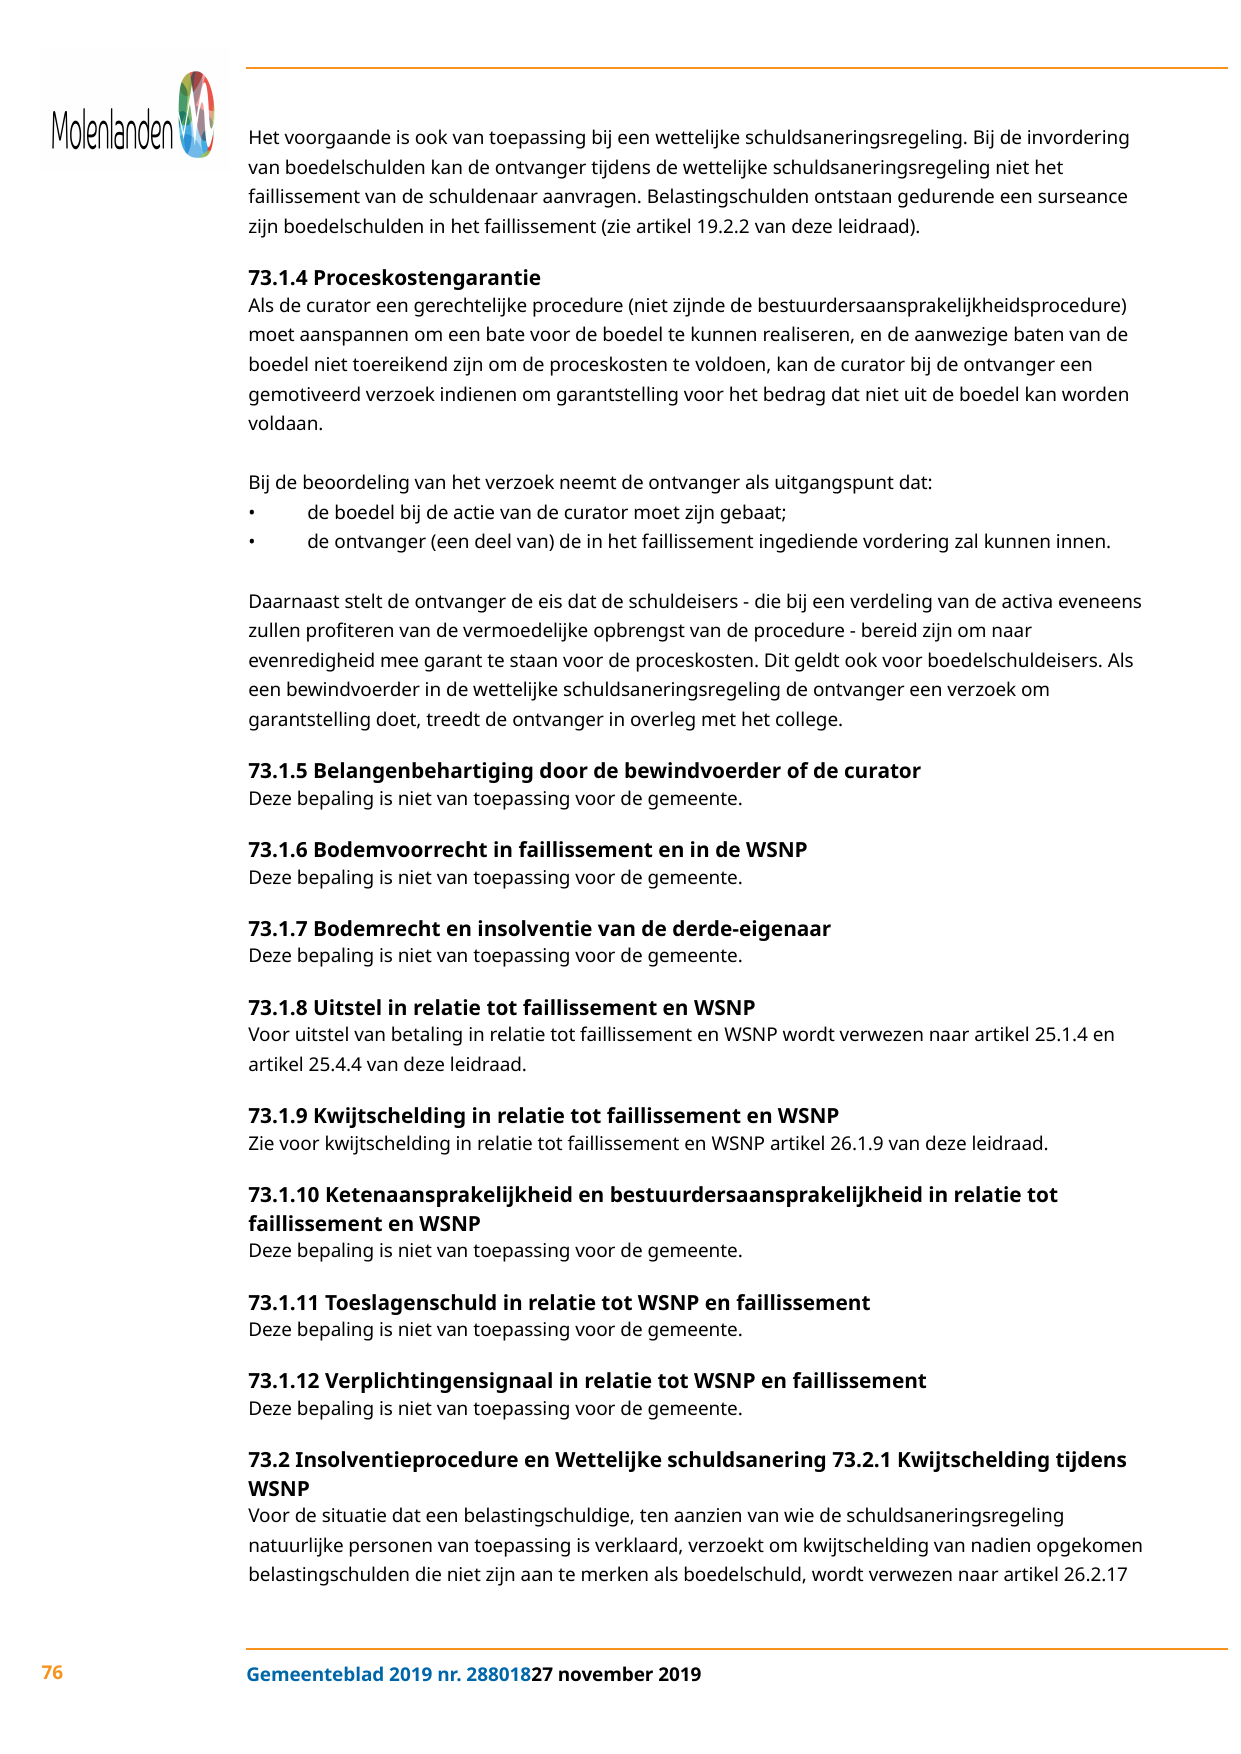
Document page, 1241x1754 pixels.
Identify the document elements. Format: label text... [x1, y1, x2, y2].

text 73.1.11 Toeslagenschuld in relatie tot WSNP en faillissement [248, 1288, 1152, 1316]
text 73.1.10 Ketenaansprakelijkheid en bestuurdersaansprakelijkheid in relatie tot faillissement en WSNP [248, 1180, 1152, 1237]
text Voor uitstel van betaling in relatie tot faillissement en WSNP wordt verwezen naar artikel 25.1.4 en artikel 25.4.4 van deze leidraad. [248, 1022, 1152, 1077]
text Deze bepaling is niet van toepassing voor de gemeente. [248, 785, 1152, 811]
list de boedel bij de actie van de curator moet zijn gebaat; [248, 499, 1152, 525]
picture [41, 47, 231, 172]
text Deze bepaling is niet van toepassing voor de gemeente. [248, 943, 1152, 968]
text 73.1.9 Kwijtschelding in relatie tot faillissement en WSNP [248, 1102, 1152, 1130]
text Deze bepaling is niet van toepassing voor de gemeente. [248, 1316, 1152, 1342]
list de ontvanger (een deel van) de in het faillissement ingediende vordering zal kunnen innen. [248, 529, 1152, 554]
text Bij de beoordeling van het verzoek neemt de ontvanger als uitgangspunt dat: [248, 469, 1152, 495]
text 73.1.6 Bodemvoorrecht in faillissement en in de WSNP [248, 835, 1152, 864]
text 73.1.7 Bodemrecht en insolventie van de derde-eigenaar [248, 914, 1152, 943]
text Deze bepaling is niet van toepassing voor de gemeente. [248, 1237, 1152, 1263]
text Voor de situatie dat een belastingschuldige, ten aanzien van wie de schuldsaneringsregeling natuurlijke personen van toepassing is verklaard, verzoekt om kwijtschelding van nadien opgekomen belastingschulden die niet zijn aan te merken als boedelschuld, wordt verwezen naar artikel 26.2.17 [248, 1502, 1152, 1587]
text 73.1.5 Belangenbehartiging door de bewindvoerder of de curator [248, 757, 1152, 785]
text 73.2 Insolventieprocedure en Wettelijke schuldsanering 73.2.1 Kwijtschelding tijdens WSNP [248, 1445, 1152, 1502]
text Deze bepaling is niet van toepassing voor de gemeente. [248, 1395, 1152, 1421]
text Het voorgaande is ook van toepassing bij een wettelijke schuldsaneringsregeling. Bij de invordering van boedelschulden kan de ontvanger tijdens de wettelijke schuldsaneringsregeling niet het faillissement van de schuldenaar aanvragen. Belastingschulden ontstaan gedurende een surseance zijn boedelschulden in het faillissement (zie artikel 19.2.2 van deze leidraad). [248, 124, 1152, 239]
text Daarnaast stelt de ontvanger de eis dat de schuldeisers - die bij een verdeling van de activa eveneens zullen profiteren van de vermoedelijke opbrengst van de procedure - bereid zijn om naar evenredigheid mee garant te staan voor de proceskosten. Dit geldt ook voor boedelschuldeisers. Als een bewindvoerder in de wettelijke schuldsaneringsregeling de ontvanger een verzoek om garantstelling doet, treedt de ontvanger in overleg met het college. [248, 588, 1152, 732]
text 73.1.8 Uitstel in relatie tot faillissement en WSNP [248, 993, 1152, 1022]
text Zie voor kwijtschelding in relatie tot faillissement en WSNP artikel 26.1.9 van deze leidraad. [248, 1130, 1152, 1156]
text Deze bepaling is niet van toepassing voor de gemeente. [248, 864, 1152, 889]
text 73.1.12 Verplichtingensignaal in relatie tot WSNP en faillissement [248, 1367, 1152, 1395]
text 73.1.4 Proceskostengarantie [248, 263, 1152, 292]
text Als de curator een gerechtelijke procedure (niet zijnde de bestuurdersaansprakelijkheidsprocedure) moet aanspannen om een bate voor de boedel te kunnen realiseren, en de aanwezige baten van de boedel niet toereikend zijn om de proceskosten te voldoen, kan de curator bij de ontvanger een gemotiveerd verzoek indienen om garantstelling voor het bedrag dat niet uit de boedel kan worden voldaan. [248, 292, 1152, 436]
